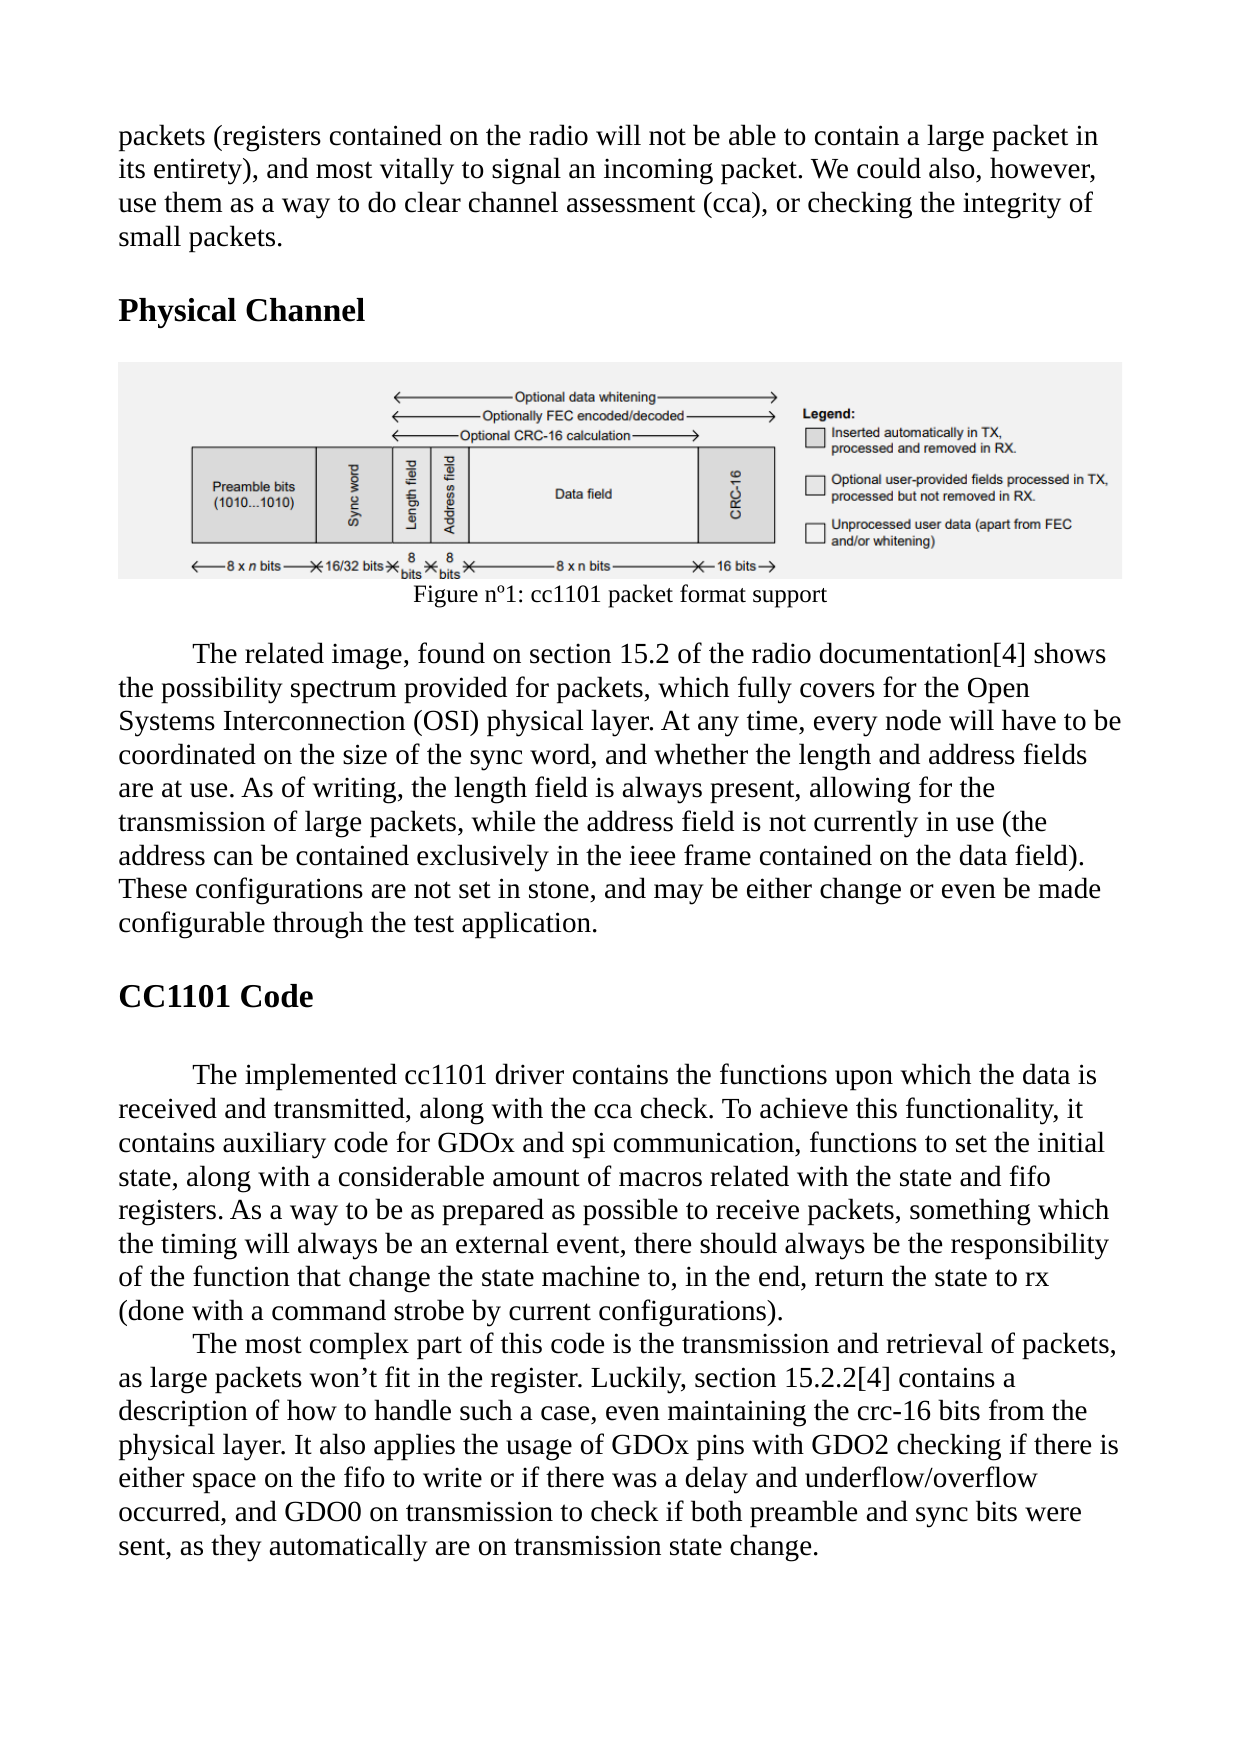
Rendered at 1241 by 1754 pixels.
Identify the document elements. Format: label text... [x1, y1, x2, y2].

text The implemented cc1101 driver contains the functions upon which the data is received and transmitted, along with the cca check. To achieve this functionality, it contains auxiliary code for GDOx and spi communication, functions to set the initial state, along with a considerable amount of macros related with the state and fifo registers. As a way to be as prepared as possible to receive packets, something which the timing will always be an external event, there should always be the responsibility of the function that change the state machine to, in the end, return the state to rx (done with a command strobe by current configurations). [118, 1053, 1122, 1326]
text The most complex part of this code is the transmission and retrieval of packets, as large packets won’t fit in the register. Luckily, section 15.2.2[4] contains a description of how to handle such a case, even maintaining the crc-16 bits from the physical layer. It also applies the usage of GDOx pins with GDO2 checking if there is either space on the fifo to write or if there was a delay and underflow/overflow occurred, and GDO0 on transmission to check if both preamble and sync bits were sent, as they automatically are on transmission state change. [118, 1326, 1122, 1561]
text Figure nº1: cc1101 packet format support [118, 579, 1122, 608]
text CC1101 Code [118, 977, 1122, 1015]
text The related image, found on section 15.2 of the radio documentation[4] shows the possibility spectrum provided for packets, which fully covers for the Open Systems Interconnection (OSI) physical layer. At any time, every node will have to be coordinated on the size of the sync word, and whether the length and address fields are at use. As of writing, the length field is always present, allowing for the transmission of large packets, while the address field is not currently in use (the address can be contained exclusively in the ieee frame contained on the data field). These configurations are not set in stone, and may be either change or even be made configurable through the test application. [118, 636, 1122, 938]
picture [118, 362, 1123, 579]
text Physical Channel [118, 291, 1122, 329]
text packets (registers contained on the radio will not be able to contain a large packet in its entirety), and most vitally to signal an incoming packet. We could also, however, use them as a way to do clear channel assessment (cca), or checking the integrity of small packets. [118, 118, 1122, 252]
